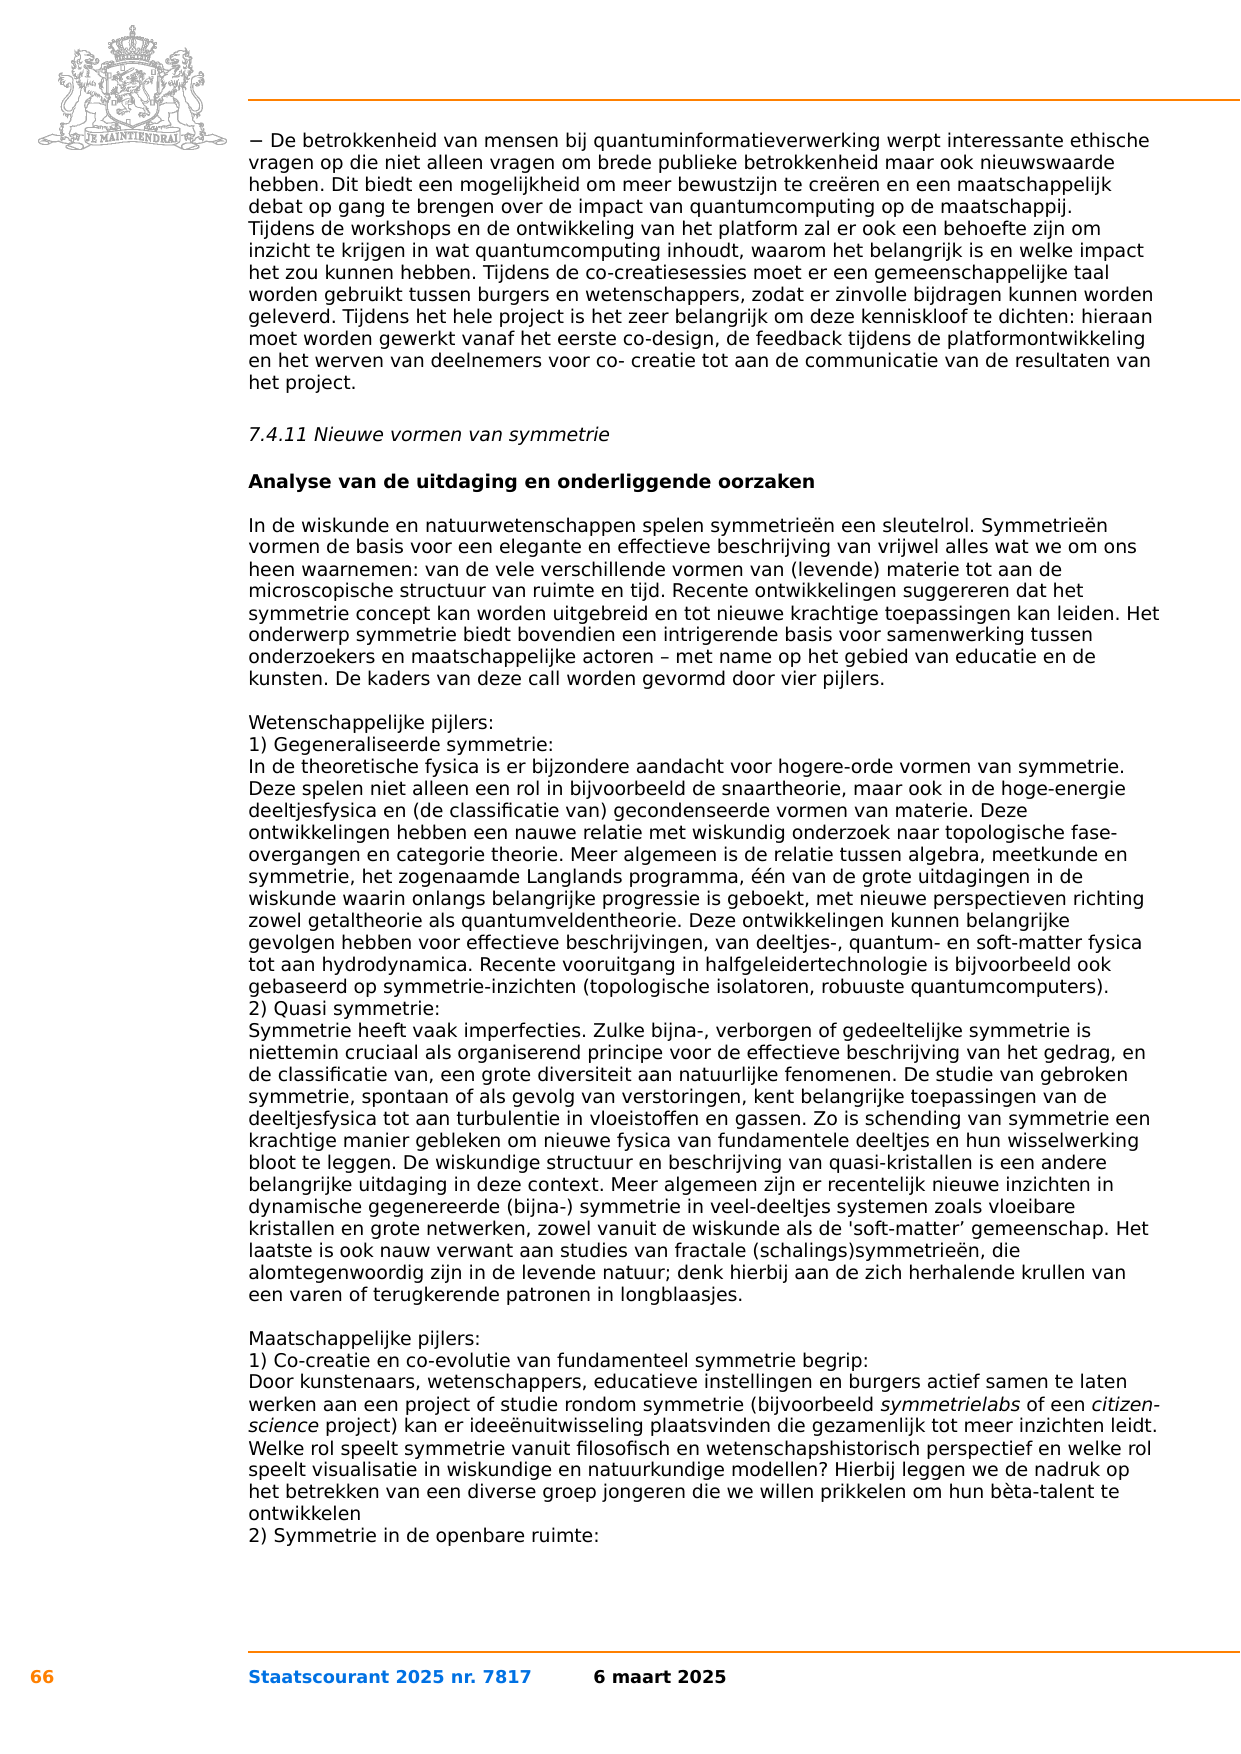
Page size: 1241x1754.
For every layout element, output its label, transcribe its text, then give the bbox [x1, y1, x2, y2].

text Maatschappelijke pijlers: [248, 1327, 1163, 1349]
text 2) Symmetrie in de openbare ruimte: [248, 1525, 1163, 1547]
subtitle 7.4.11 Nieuwe vormen van symmetrie [248, 424, 1163, 446]
text 1) Co-creatie en co-evolutie van fundamenteel symmetrie begrip: [248, 1349, 1163, 1371]
picture [38, 25, 227, 150]
text Wetenschappelijke pijlers: [248, 712, 1163, 734]
text In de theoretische fysica is er bijzondere aandacht voor hogere-orde vormen van symmetrie. Deze spelen niet alleen een rol in bijvoorbeeld de snaartheorie, maar ook in de hoge-energie deeltjesfysica en (de classificatie van) gecondenseerde vormen van materie. Deze ontwikkelingen hebben een nauwe relatie met wiskundig onderzoek naar topologische fase-overgangen en categorie theorie. Meer algemeen is de relatie tussen algebra, meetkunde en symmetrie, het zogenaamde Langlands programma, één van de grote uitdagingen in de wiskunde waarin onlangs belangrijke progressie is geboekt, met nieuwe perspectieven richting zowel getaltheorie als quantumveldentheorie. Deze ontwikkelingen kunnen belangrijke gevolgen hebben voor effectieve beschrijvingen, van deeltjes-, quantum- en soft-matter fysica tot aan hydrodynamica. Recente vooruitgang in halfgeleidertechnologie is bijvoorbeeld ook gebaseerd op symmetrie-inzichten (topologische isolatoren, robuuste quantumcomputers). [248, 756, 1163, 998]
text Door kunstenaars, wetenschappers, educatieve instellingen en burgers actief samen te laten werken aan een project of studie rondom symmetrie (bijvoorbeeld symmetrielabs of een citizen-science project) kan er ideeënuitwisseling plaatsvinden die gezamenlijk tot meer inzichten leidt. Welke rol speelt symmetrie vanuit filosofisch en wetenschapshistorisch perspectief en welke rol speelt visualisatie in wiskundige en natuurkundige modellen? Hierbij leggen we de nadruk op het betrekken van een diverse groep jongeren die we willen prikkelen om hun bèta-talent te ontwikkelen [248, 1371, 1163, 1525]
text 2) Quasi symmetrie: [248, 998, 1163, 1020]
text Symmetrie heeft vaak imperfecties. Zulke bijna-, verborgen of gedeeltelijke symmetrie is niettemin cruciaal als organiserend principe voor de effectieve beschrijving van het gedrag, en de classificatie van, een grote diversiteit aan natuurlijke fenomenen. De studie van gebroken symmetrie, spontaan of als gevolg van verstoringen, kent belangrijke toepassingen van de deeltjesfysica tot aan turbulentie in vloeistoffen en gassen. Zo is schending van symmetrie een krachtige manier gebleken om nieuwe fysica van fundamentele deeltjes en hun wisselwerking bloot te leggen. De wiskundige structuur en beschrijving van quasi-kristallen is een andere belangrijke uitdaging in deze context. Meer algemeen zijn er recentelijk nieuwe inzichten in dynamische gegenereerde (bijna-) symmetrie in veel-deeltjes systemen zoals vloeibare kristallen en grote netwerken, zowel vanuit de wiskunde als de 'soft-matter’ gemeenschap. Het laatste is ook nauw verwant aan studies van fractale (schalings)symmetrieën, die alomtegenwoordig zijn in de levende natuur; denk hierbij aan de zich herhalende krullen van een varen of terugkerende patronen in longblaasjes. [248, 1020, 1163, 1306]
text 1) Gegeneraliseerde symmetrie: [248, 734, 1163, 756]
text − De betrokkenheid van mensen bij quantuminformatieverwerking werpt interessante ethische vragen op die niet alleen vragen om brede publieke betrokkenheid maar ook nieuwswaarde hebben. Dit biedt een mogelijkheid om meer bewustzijn te creëren en een maatschappelijk debat op gang te brengen over de impact van quantumcomputing op de maatschappij. [248, 130, 1163, 218]
text In de wiskunde en natuurwetenschappen spelen symmetrieën een sleutelrol. Symmetrieën vormen de basis voor een elegante en effectieve beschrijving van vrijwel alles wat we om ons heen waarnemen: van de vele verschillende vormen van (levende) materie tot aan de microscopische structuur van ruimte en tijd. Recente ontwikkelingen suggereren dat het symmetrie concept kan worden uitgebreid en tot nieuwe krachtige toepassingen kan leiden. Het onderwerp symmetrie biedt bovendien een intrigerende basis voor samenwerking tussen onderzoekers en maatschappelijke actoren – met name op het gebied van educatie en de kunsten. De kaders van deze call worden gevormd door vier pijlers. [248, 514, 1163, 690]
text Tijdens de workshops en de ontwikkeling van het platform zal er ook een behoefte zijn om inzicht te krijgen in wat quantumcomputing inhoudt, waarom het belangrijk is en welke impact het zou kunnen hebben. Tijdens de co-creatiesessies moet er een gemeenschappelijke taal worden gebruikt tussen burgers en wetenschappers, zodat er zinvolle bijdragen kunnen worden geleverd. Tijdens het hele project is het zeer belangrijk om deze kenniskloof te dichten: hieraan moet worden gewerkt vanaf het eerste co-design, de feedback tijdens de platformontwikkeling en het werven van deelnemers voor co- creatie tot aan de communicatie van de resultaten van het project. [248, 218, 1163, 394]
subtitle Analyse van de uitdaging en onderliggende oorzaken [248, 471, 1163, 493]
